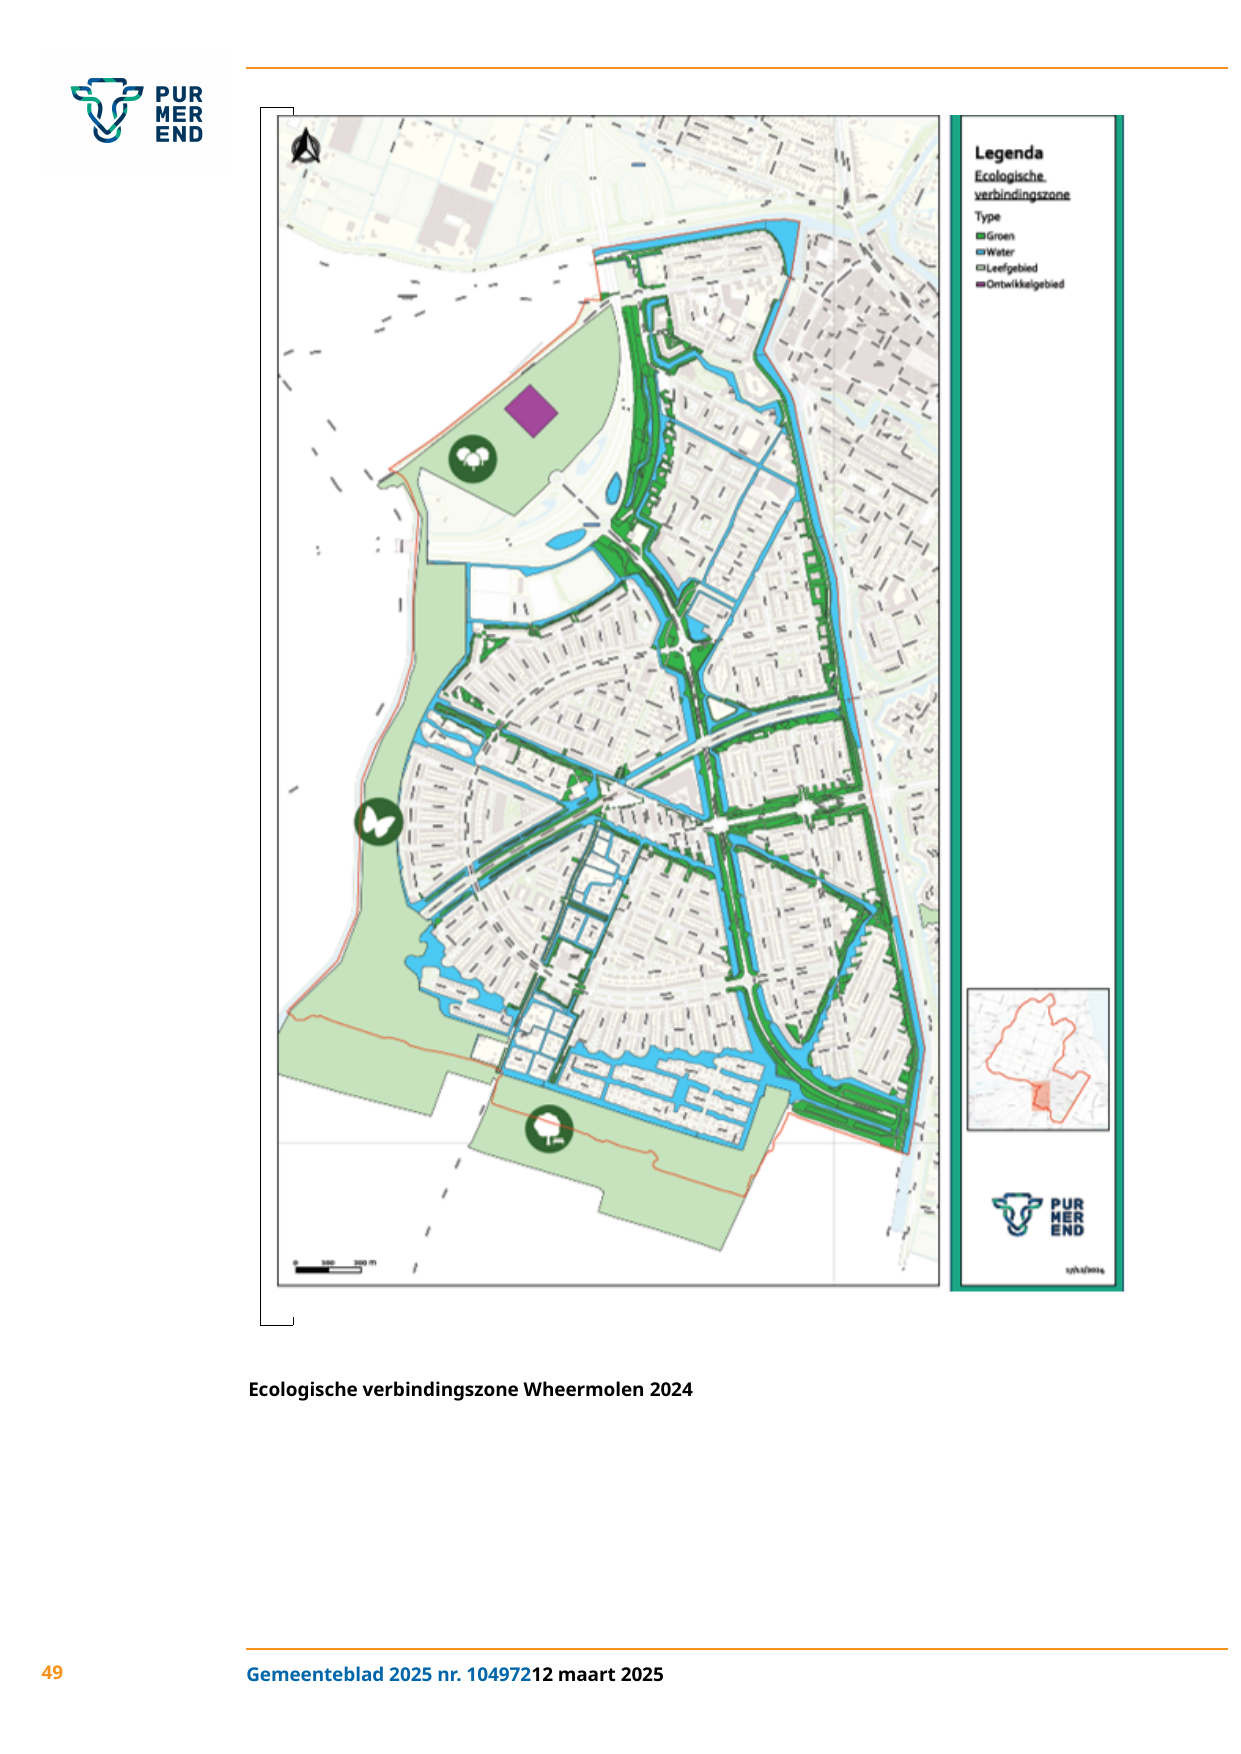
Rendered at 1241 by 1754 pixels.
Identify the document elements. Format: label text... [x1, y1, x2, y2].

text Ecologische verbindingszone Wheermolen 2024 [248, 1376, 1152, 1402]
picture [268, 115, 1173, 1317]
picture [41, 47, 231, 172]
